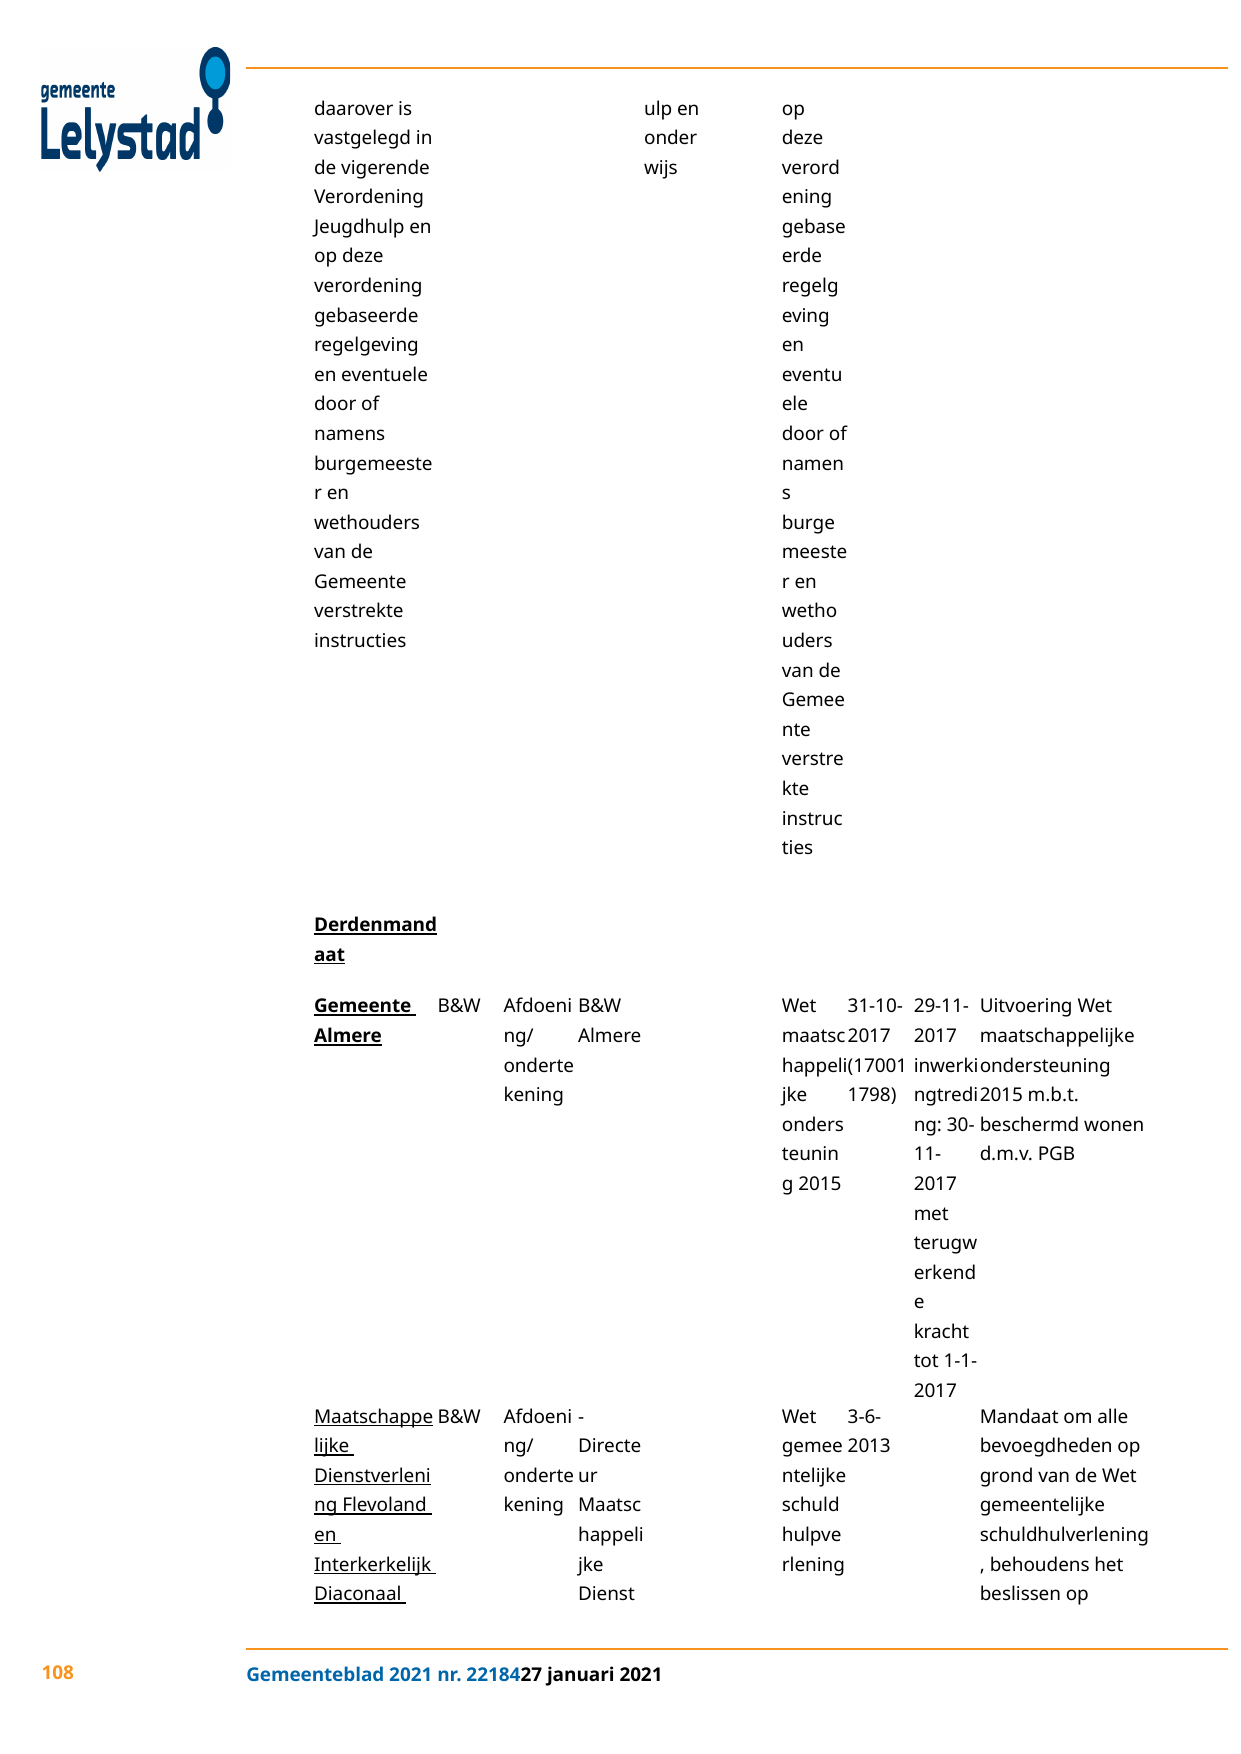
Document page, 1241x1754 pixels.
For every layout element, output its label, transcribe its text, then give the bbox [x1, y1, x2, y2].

table_cell [848, 967, 913, 993]
table_cell op deze verordening gebaseerde regelgeving en eventuele door of namens burgemeester en wethouders van de Gemeente verstrekte instructies [782, 95, 847, 860]
table_cell [710, 967, 782, 993]
table_cell daarover is vastgelegd in de vigerende Verordening Jeugdhulp en op deze verordening gebaseerde regelgeving en eventuele door of namens burgemeester en wethouders van de Gemeente verstrekte instructies [314, 95, 437, 860]
table_cell aat [314, 935, 437, 967]
table_cell ulp en onderwijs [644, 95, 710, 860]
table_cell [848, 886, 913, 912]
table_cell [503, 860, 578, 886]
table_cell Afdoening/ondertekening [503, 993, 578, 1403]
table_cell [503, 967, 578, 993]
table_cell [437, 886, 503, 912]
table_cell [782, 967, 847, 993]
table_cell [782, 860, 847, 886]
table_cell [644, 912, 710, 967]
table_cell [314, 860, 437, 886]
table_cell [248, 967, 314, 993]
table_cell B&W [437, 1403, 503, 1606]
table_cell Afdoening/ondertekening [503, 1403, 578, 1606]
table_cell [980, 912, 1152, 967]
table_cell [980, 886, 1152, 912]
table_cell Maatschappelijke Dienstverlening Flevoland en Interkerkelijk Diaconaal [314, 1403, 437, 1606]
table_cell [980, 95, 1152, 860]
table_cell [437, 95, 503, 860]
table_cell [914, 860, 979, 886]
table_cell [503, 912, 578, 967]
table_cell [578, 95, 644, 860]
table_cell [644, 967, 710, 993]
table_cell [710, 95, 782, 860]
table_cell [710, 1403, 782, 1606]
table_cell [710, 993, 782, 1403]
table_cell [503, 886, 578, 912]
table_cell B&W Almere [578, 993, 644, 1403]
table_cell [248, 993, 314, 1403]
table_cell [248, 95, 314, 860]
table_cell 29-11-2017 inwerkingtreding: 30-11-2017 met terugwerkende kracht tot 1-1-2017 [914, 993, 979, 1403]
table_cell [848, 95, 913, 860]
table_cell [914, 967, 979, 993]
table_cell [578, 886, 644, 912]
table_cell Derdenmand [314, 912, 437, 933]
table_cell [980, 860, 1152, 886]
table_cell [248, 886, 314, 912]
table_cell [782, 886, 847, 912]
table_cell [914, 912, 979, 967]
table_cell [848, 912, 913, 967]
table_cell [914, 95, 979, 860]
table_cell [314, 886, 437, 912]
table_cell [437, 860, 503, 886]
table_cell [248, 1403, 314, 1606]
table_cell Wet gemeentelijke schuldhulpverlening [782, 1403, 847, 1606]
table_cell [644, 1403, 710, 1606]
table_cell [710, 886, 782, 912]
table_cell [248, 860, 314, 886]
table_cell [578, 912, 644, 967]
table_cell [644, 993, 710, 1403]
table_cell Gemeente Almere [314, 993, 437, 1403]
table_cell [980, 967, 1152, 993]
table_cell 31-10-2017 (170011798) [848, 993, 913, 1403]
table_cell [848, 860, 913, 886]
table_cell [644, 860, 710, 886]
table_cell [710, 912, 782, 967]
table_cell [437, 912, 503, 967]
table_cell Wet maatschappelijke ondersteuning 2015 [782, 993, 847, 1403]
table_cell [248, 912, 314, 967]
table_cell [914, 886, 979, 912]
table_cell B&W [437, 993, 503, 1403]
picture [41, 47, 231, 172]
table_cell [710, 860, 782, 886]
table_cell [578, 860, 644, 886]
table_cell 3-6-2013 [848, 1403, 913, 1606]
table_cell Mandaat om alle bevoegdheden op grond van de Wet gemeentelijke schuldhulverlening, behoudens het beslissen op [980, 1403, 1152, 1606]
table_cell [314, 967, 437, 993]
table_cell - Directeur Maatschappelijke Dienst [578, 1403, 644, 1606]
table_cell [578, 967, 644, 993]
table_cell [503, 95, 578, 860]
table_cell Uitvoering Wet maatschappelijke ondersteuning 2015 m.b.t. beschermd wonen d.m.v. PGB [980, 993, 1152, 1403]
table_cell [782, 912, 847, 967]
table_cell [914, 1403, 979, 1606]
table_cell [437, 967, 503, 993]
table_cell [644, 886, 710, 912]
